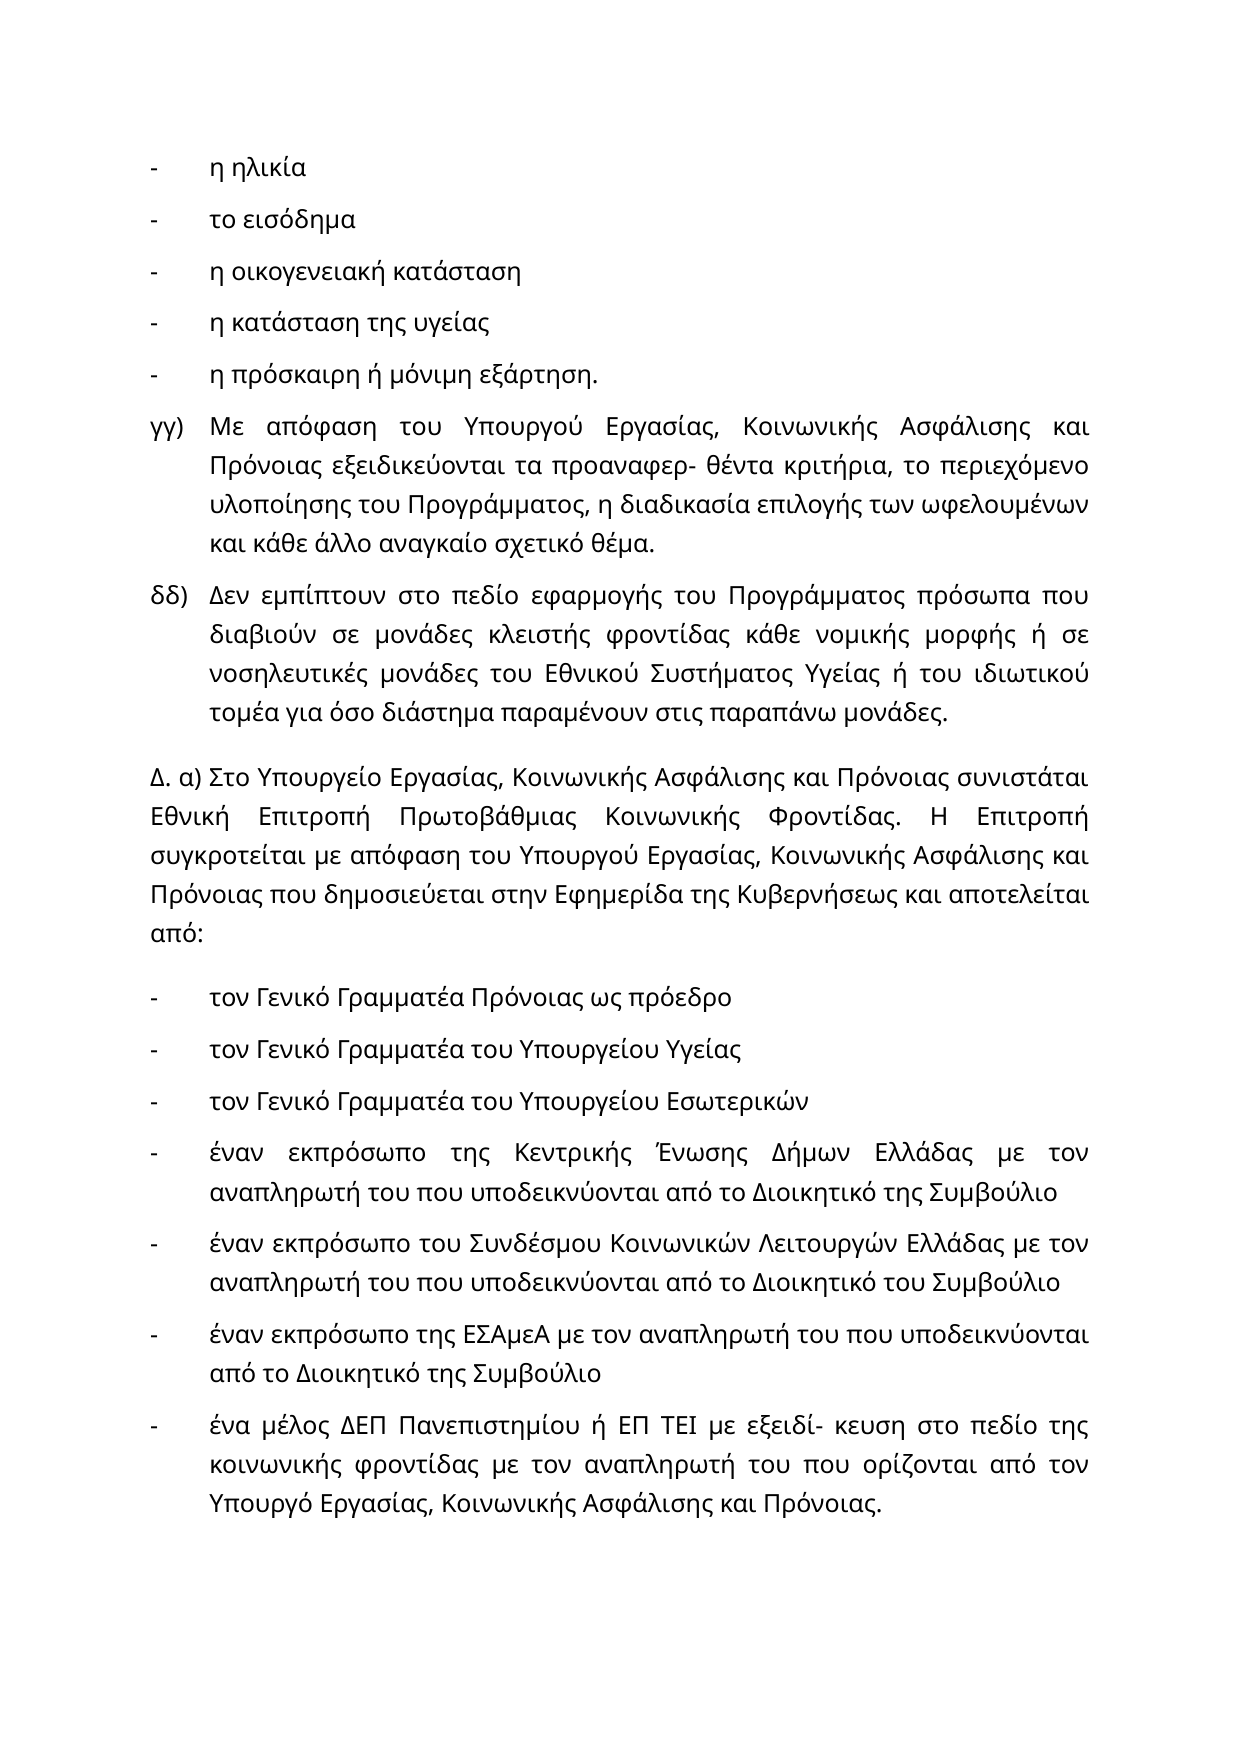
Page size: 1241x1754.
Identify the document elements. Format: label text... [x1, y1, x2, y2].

list - το εισόδημα [150, 202, 1090, 236]
list - τον Γενικό Γραμματέα του Υπουργείου Εσωτερικών [150, 1083, 1090, 1117]
list - η πρόσκαιρη ή μόνιμη εξάρτηση. [150, 357, 1090, 391]
list γγ) Με απόφαση του Υπουργού Εργασίας, Κοινωνικής Ασφάλισης και Πρόνοιας εξειδικεύονται τα προαναφερ- θέντα κριτήρια, το περιεχόμενο υλοποίησης του Προγράμματος, η διαδικασία επιλογής των ωφελουμένων και κάθε άλλο αναγκαίο σχετικό θέμα. [150, 408, 1090, 560]
text Δ. α) Στο Υπουργείο Εργασίας, Κοινωνικής Ασφάλισης και Πρόνοιας συνιστάται Εθνική Επιτροπή Πρωτοβάθμιας Κοινωνικής Φροντίδας. Η Επιτροπή συγκροτείται με απόφαση του Υπουργού Εργασίας, Κοινωνικής Ασφάλισης και Πρόνοιας που δημοσιεύεται στην Εφημερίδα της Κυβερνήσεως και αποτελείται από: [150, 759, 1090, 950]
list - ένα μέλος ΔΕΠ Πανεπιστημίου ή ΕΠ ΤΕΙ με εξειδί- κευση στο πεδίο της κοινωνικής φροντίδας με τον αναπληρωτή του που ορίζονται από τον Υπουργό Εργασίας, Κοινωνικής Ασφάλισης και Πρόνοιας. [150, 1407, 1090, 1520]
list - έναν εκπρόσωπο του Συνδέσμου Κοινωνικών Λειτουργών Ελλάδας με τον αναπληρωτή του που υποδεικνύονται από το Διοικητικό του Συμβούλιο [150, 1226, 1090, 1299]
list - τον Γενικό Γραμματέα του Υπουργείου Υγείας [150, 1032, 1090, 1066]
list - η κατάσταση της υγείας [150, 305, 1090, 339]
list - η ηλικία [150, 150, 1090, 184]
list - έναν εκπρόσωπο της ΕΣΑμεΑ με τον αναπληρωτή του που υποδεικνύονται από το Διοικητικό της Συμβούλιο [150, 1317, 1090, 1390]
list δδ) Δεν εμπίπτουν στο πεδίο εφαρμογής του Προγράμματος πρόσωπα που διαβιούν σε μονάδες κλειστής φροντίδας κάθε νομικής μορφής ή σε νοσηλευτικές μονάδες του Εθνικού Συστήματος Υγείας ή του ιδιωτικού τομέα για όσο διάστημα παραμένουν στις παραπάνω μονάδες. [150, 577, 1090, 729]
list - η οικογενειακή κατάσταση [150, 253, 1090, 287]
list - έναν εκπρόσωπο της Κεντρικής Ένωσης Δήμων Ελλάδας με τον αναπληρωτή του που υποδεικνύονται από το Διοικητικό της Συμβούλιο [150, 1135, 1090, 1208]
list - τον Γενικό Γραμματέα Πρόνοιας ως πρόεδρο [150, 980, 1090, 1014]
